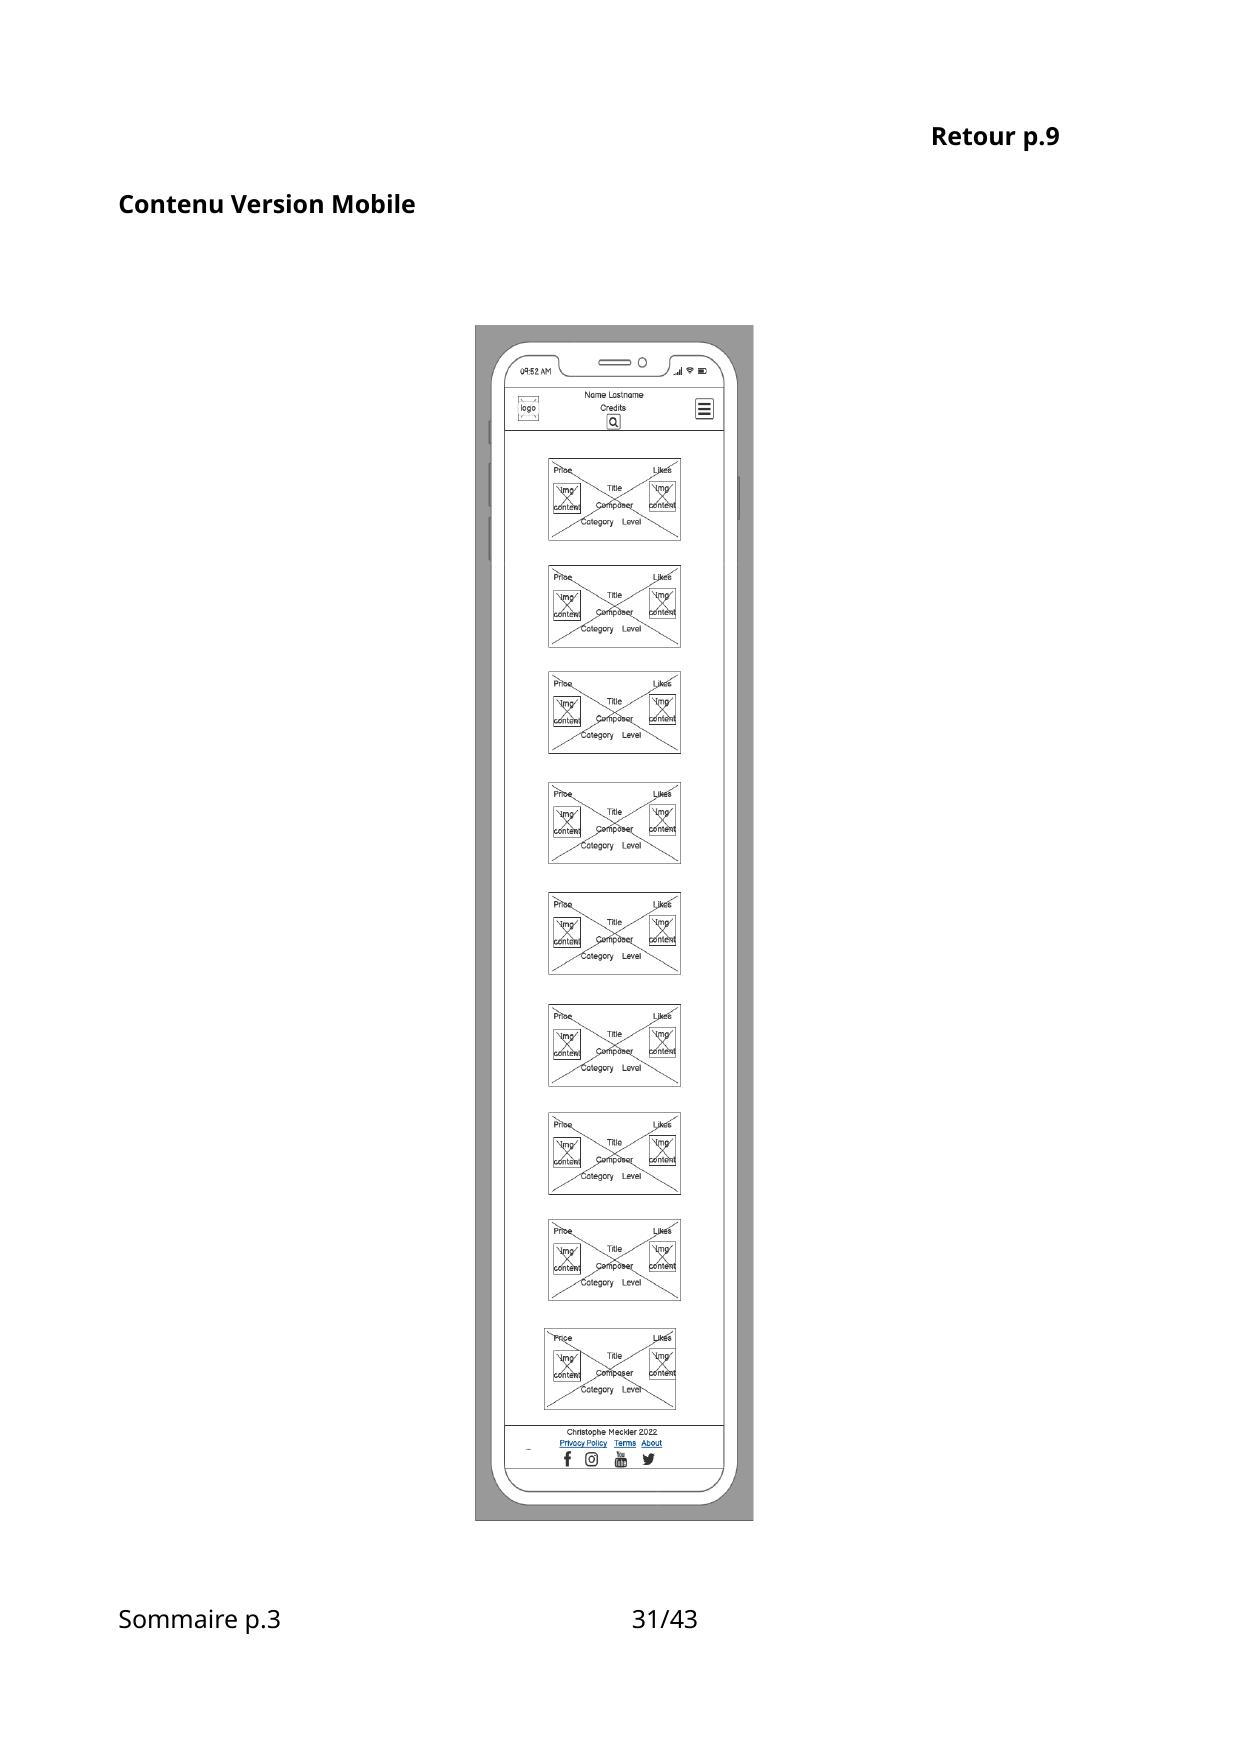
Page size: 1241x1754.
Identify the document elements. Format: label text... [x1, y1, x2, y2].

picture [475, 325, 754, 1521]
subtitle Contenu Version Mobile [118, 186, 1122, 221]
text Retour p.8 [118, 118, 1122, 152]
